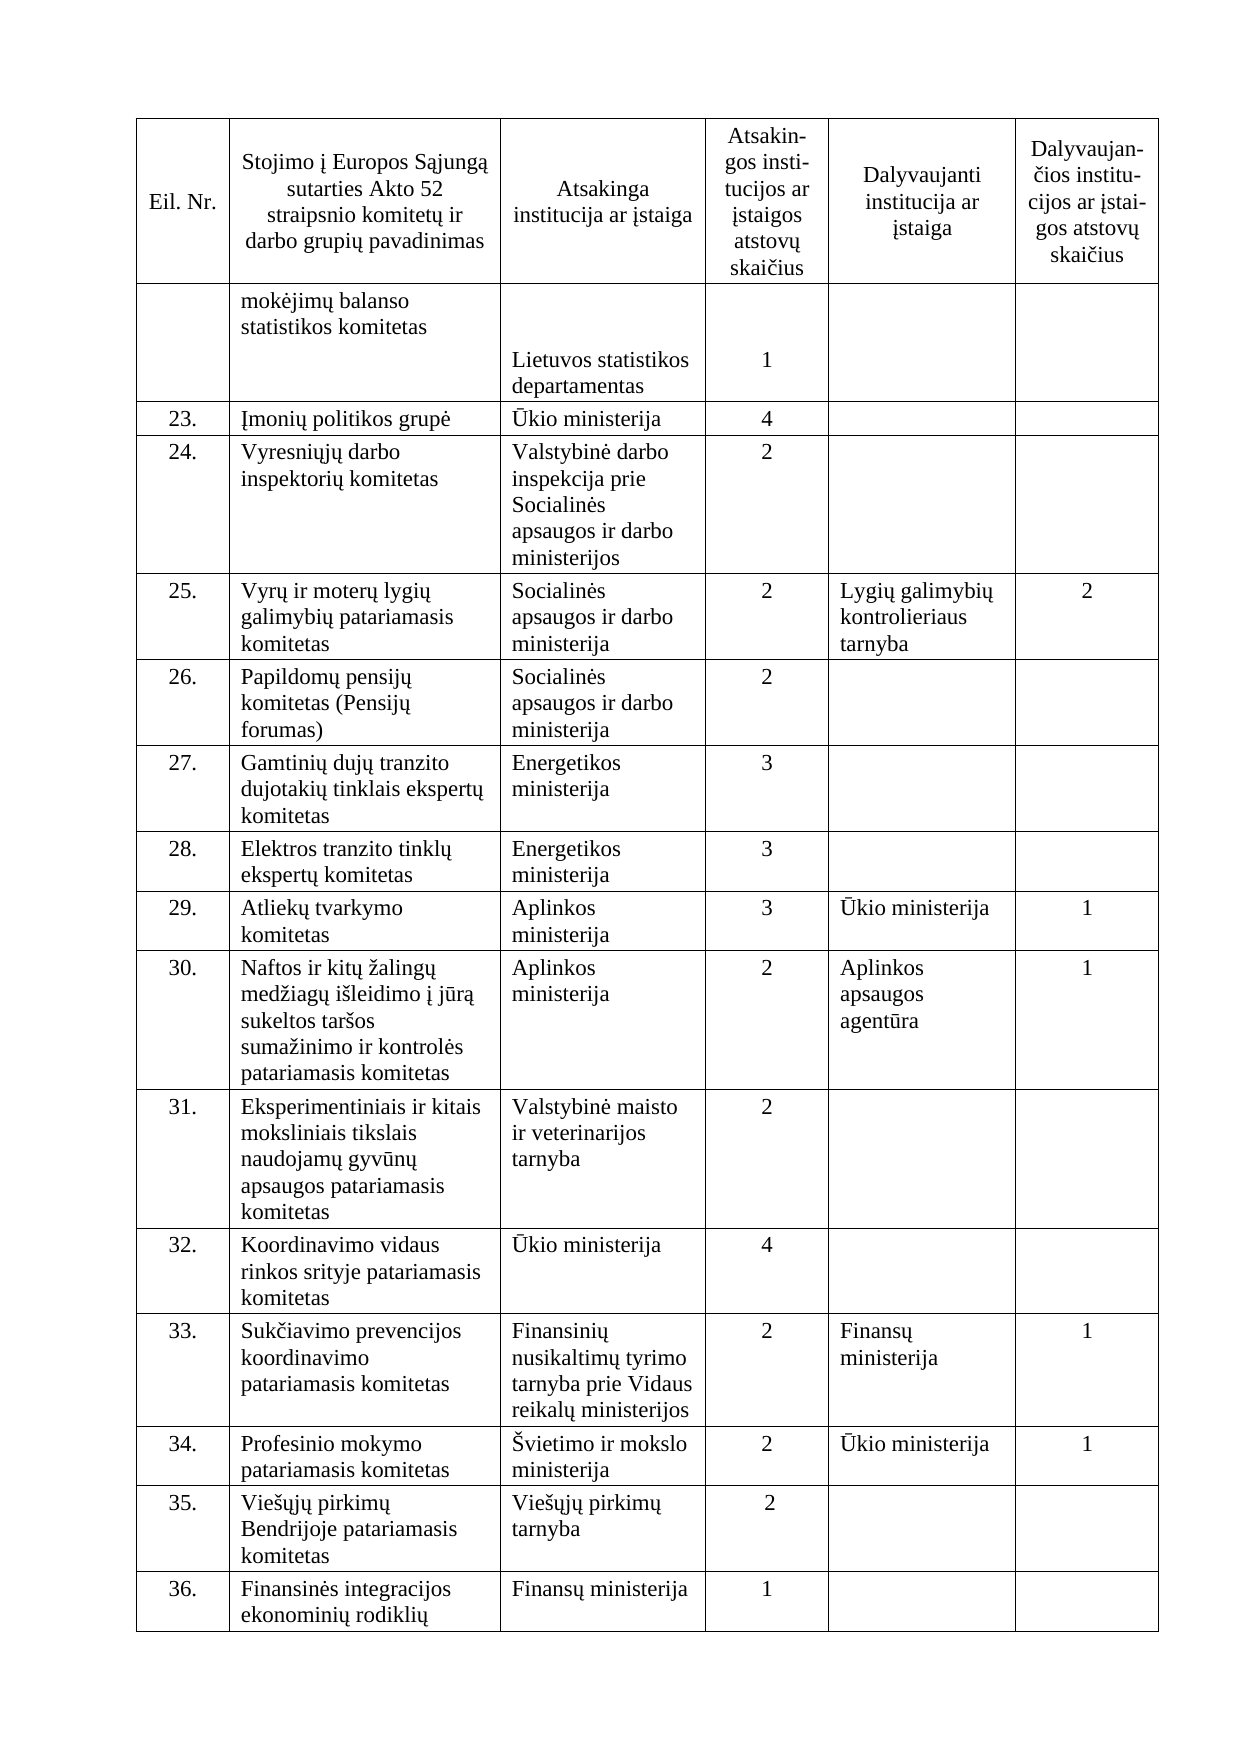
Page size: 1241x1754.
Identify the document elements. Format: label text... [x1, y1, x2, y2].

table_cell [829, 1229, 1015, 1313]
table_header Dalyvaujan­čios institu­cijos ar įstai­gos atstovų skaičius [1016, 119, 1158, 283]
table_header At­sa­kin­gos ins­ti­tu­ci­jos ar įstai­gos ats­to­vų skai­čius [706, 119, 828, 283]
table_cell Socialinės apsaugos ir darbo ministerija [501, 574, 705, 659]
table_cell [1016, 832, 1158, 891]
table_cell [1016, 284, 1158, 343]
table_cell Ūkio ministerija [501, 402, 705, 434]
table_cell 26. [137, 660, 229, 745]
table_cell 36. [137, 1572, 229, 1631]
table_cell [1016, 1229, 1158, 1313]
table_cell Atliekų tvarkymo komitetas [230, 892, 500, 950]
table_cell 2 [706, 1427, 828, 1485]
table_cell [829, 343, 1015, 401]
table_cell 1 [1016, 1314, 1158, 1426]
table_cell Aplinkos apsaugos agentūra [829, 951, 1015, 1089]
table_cell 2 [706, 1486, 828, 1571]
table_cell Valstybinė maisto ir veterinarijos tarnyba [501, 1090, 705, 1227]
table_cell [829, 746, 1015, 831]
table_cell Aplinkos ministerija [501, 951, 705, 1089]
table_cell [829, 1090, 1015, 1227]
table_cell 2 [706, 574, 828, 659]
table_cell Švietimo ir mokslo ministerija [501, 1427, 705, 1485]
table_cell Ūkio ministerija [829, 892, 1015, 950]
table_cell 3 [706, 832, 828, 891]
table_cell 3 [706, 892, 828, 950]
table_cell Gamtinių dujų tranzito dujotakių tinklais ekspertų komitetas [230, 746, 500, 831]
table_header Stojimo į Europos Sąjungą sutarties Akto 52 straipsnio komitetų ir darbo grupių pavadinimas [230, 119, 500, 283]
table_cell [1016, 436, 1158, 573]
table_cell 2 [1016, 574, 1158, 659]
table_cell [230, 343, 500, 401]
table_cell Finansų ministerija [501, 1572, 705, 1631]
table_cell [1016, 746, 1158, 831]
table_cell 25. [137, 574, 229, 659]
table_cell Įmonių politikos grupė [230, 402, 500, 434]
table_cell Energetikos ministerija [501, 746, 705, 831]
table_cell [1016, 402, 1158, 434]
table_cell 31. [137, 1090, 229, 1227]
table_cell [829, 284, 1015, 343]
table_cell Finansinių nusikalti­mų tyrimo tarnyba prie Vidaus reikalų ministerijos [501, 1314, 705, 1426]
table_cell [137, 343, 229, 401]
table_cell [829, 660, 1015, 745]
table_cell [1016, 660, 1158, 745]
table_cell 1 [1016, 892, 1158, 950]
table_cell [706, 284, 828, 343]
table_cell mokėjimų balanso statistikos komitetas [230, 284, 500, 343]
table_cell Lietuvos statistikos depar­ta­mentas [501, 343, 705, 401]
table_cell Ūkio ministerija [501, 1229, 705, 1313]
table_cell Aplinkos ministerija [501, 892, 705, 950]
table_cell 29. [137, 892, 229, 950]
table_cell 1 [1016, 1427, 1158, 1485]
table_header Atsakinga institucija ar įstaiga [501, 119, 705, 283]
table_cell Profesinio mokymo patariamasis komitetas [230, 1427, 500, 1485]
table_cell [1016, 1572, 1158, 1631]
table_cell 32. [137, 1229, 229, 1313]
table_cell 4 [706, 1229, 828, 1313]
table_cell Vyresniųjų darbo inspektorių komitetas [230, 436, 500, 573]
table_cell 2 [706, 436, 828, 573]
table_cell 33. [137, 1314, 229, 1426]
table_cell [829, 1486, 1015, 1571]
table_cell 2 [706, 1314, 828, 1426]
table_cell 2 [706, 660, 828, 745]
table_cell Ūkio ministerija [829, 1427, 1015, 1485]
table_cell [137, 284, 229, 343]
table_cell Lygių galimybių kontrolieriaus tarnyba [829, 574, 1015, 659]
table_cell Sukčiavimo prevencijos koordinavimo patariamasis komitetas [230, 1314, 500, 1426]
table_cell [829, 1572, 1015, 1631]
table_cell 30. [137, 951, 229, 1089]
table_cell Eksperimentiniais ir kitais moksliniais tikslais naudojamų gyvūnų apsaugos patariamasis komitetas [230, 1090, 500, 1227]
table_cell [829, 436, 1015, 573]
table_cell 28. [137, 832, 229, 891]
table_cell Finansų ministerija [829, 1314, 1015, 1426]
table_cell Papildomų pensijų komitetas (Pensijų forumas) [230, 660, 500, 745]
table_cell 1 [1016, 951, 1158, 1089]
table_cell Viešųjų pirkimų tarnyba [501, 1486, 705, 1571]
table_cell [501, 284, 705, 343]
table_cell 2 [706, 951, 828, 1089]
table_header Eil. Nr. [137, 119, 229, 283]
table_cell 24. [137, 436, 229, 573]
table_cell Valstybinė darbo inspekcija prie Socialinės apsaugos ir darbo ministerijos [501, 436, 705, 573]
table_cell 2 [706, 1090, 828, 1227]
table_cell [829, 402, 1015, 434]
table_header Dalyvau­janti institu­cija ar įstaiga [829, 119, 1015, 283]
table_cell Socialinės apsaugos ir darbo ministerija [501, 660, 705, 745]
table_cell Naftos ir kitų žalingų medžiagų išleidimo į jūrą sukeltos taršos sumažinimo ir kontrolės patariamasis komitetas [230, 951, 500, 1089]
table_cell 4 [706, 402, 828, 434]
table_cell [1016, 343, 1158, 401]
table_cell Elektros tranzito tinklų ekspertų komitetas [230, 832, 500, 891]
table_cell 23. [137, 402, 229, 434]
table_cell Koordinavimo vidaus rinkos srityje patariamasis komitetas [230, 1229, 500, 1313]
table_cell 35. [137, 1486, 229, 1571]
table_cell [829, 832, 1015, 891]
table_cell 1 [706, 343, 828, 401]
table_cell Finansinės integracijos ekonominių rodiklių [230, 1572, 500, 1631]
table_cell Vyrų ir moterų lygių galimybių patariamasis komitetas [230, 574, 500, 659]
table_cell [1016, 1090, 1158, 1227]
table_cell 1 [706, 1572, 828, 1631]
table_cell 27. [137, 746, 229, 831]
table_cell 34. [137, 1427, 229, 1485]
table_cell Energetikos ministerija [501, 832, 705, 891]
table_cell [1016, 1486, 1158, 1571]
table_cell Viešųjų pirkimų Bendrijoje patariamasis komitetas [230, 1486, 500, 1571]
table_cell 3 [706, 746, 828, 831]
